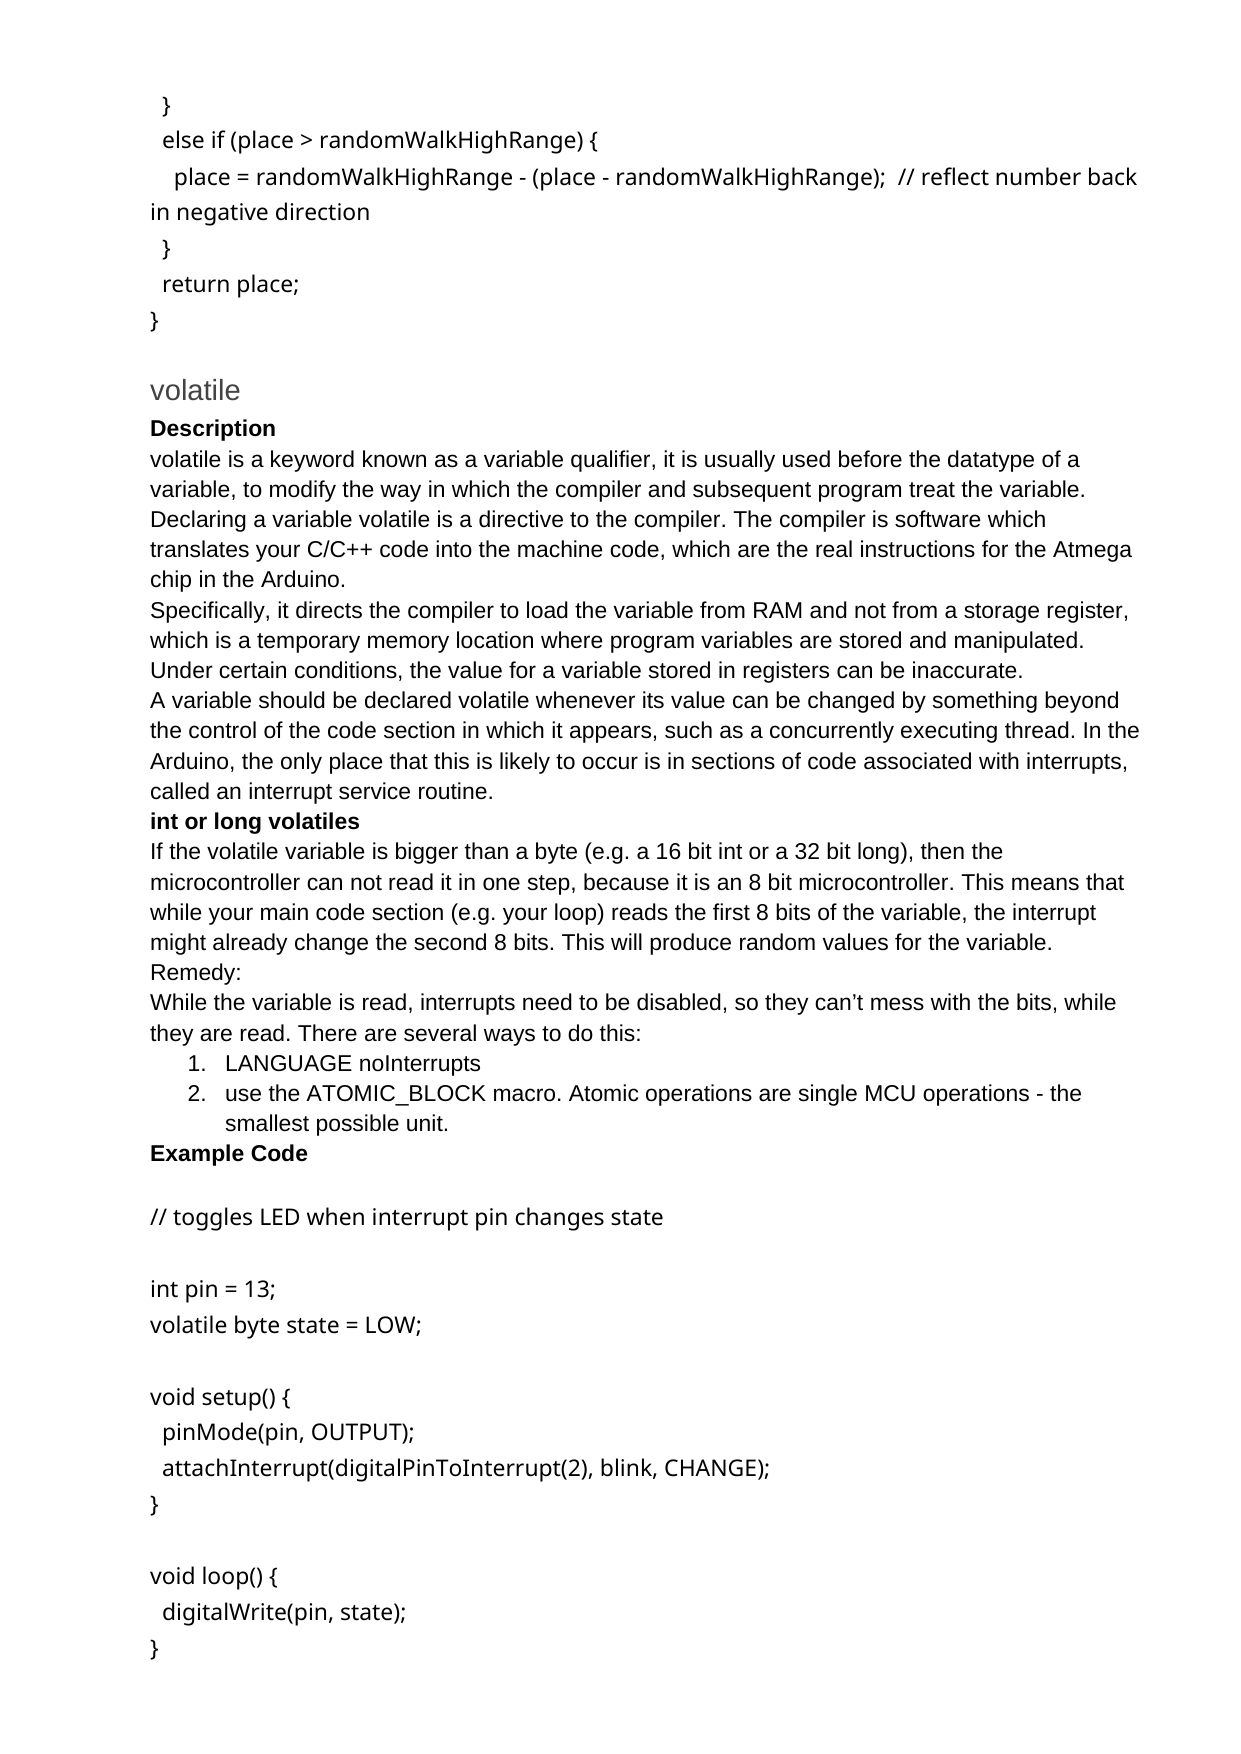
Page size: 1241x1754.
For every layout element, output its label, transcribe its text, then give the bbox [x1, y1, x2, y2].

text // toggles LED when interrupt pin changes state [150, 1201, 1152, 1232]
text While the variable is read, interrupts need to be disabled, so they can’t mess with the bits, while they are read. There are several ways to do this: [150, 989, 1152, 1046]
text Remedy: [150, 959, 1152, 985]
subtitle volatile [150, 373, 1152, 407]
text return place; [150, 268, 1152, 299]
text If the volatile variable is bigger than a byte (e.g. a 16 bit int or a 32 bit long), then the microcontroller can not read it in one step, because it is an 8 bit microcontroller. This means that while your main code section (e.g. your loop) reads the first 8 bits of the variable, the interrupt might already change the second 8 bits. This will produce random values for the variable. [150, 838, 1152, 955]
text } [150, 1488, 1152, 1519]
text Specifically, it directs the compiler to load the variable from RAM and not from a storage register, which is a temporary memory location where program variables are stored and manipulated. Under certain conditions, the value for a variable stored in registers can be inaccurate. [150, 597, 1152, 683]
text } [150, 304, 1152, 335]
text digitalWrite(pin, state); [150, 1596, 1152, 1627]
text place = randomWalkHighRange - (place - randomWalkHighRange); // reflect number back in negative direction [150, 160, 1152, 228]
text pinMode(pin, OUTPUT); [150, 1416, 1152, 1448]
text Declaring a variable volatile is a directive to the compiler. The compiler is software which translates your C/C++ code into the machine code, which are the real instructions for the Atmega chip in the Arduino. [150, 506, 1152, 593]
text else if (place > randomWalkHighRange) { [150, 124, 1152, 156]
text } [150, 232, 1152, 263]
text A variable should be declared volatile whenever its value can be changed by something beyond the control of the code section in which it appears, such as a concurrently executing thread. In the Arduino, the only place that this is likely to occur is in sections of code associated with interrupts, called an interrupt service routine. [150, 687, 1152, 804]
text Description [150, 415, 1152, 442]
text attachInterrupt(digitalPinToInterrupt(2), blink, CHANGE); [150, 1452, 1152, 1483]
text } [150, 88, 1152, 120]
text } [150, 1632, 1152, 1663]
text volatile is a keyword known as a variable qualifier, it is usually used before the datatype of a variable, to modify the way in which the compiler and subsequent program treat the variable. [150, 446, 1152, 502]
list LANGUAGE noInterrupts [187, 1050, 1152, 1076]
text int or long volatiles [150, 808, 1152, 834]
text Example Code [150, 1140, 1152, 1167]
text volatile byte state = LOW; [150, 1308, 1152, 1340]
text void loop() { [150, 1560, 1152, 1591]
list use the ATOMIC_BLOCK macro. Atomic operations are single MCU operations - the smallest possible unit. [187, 1080, 1152, 1136]
text void setup() { [150, 1380, 1152, 1412]
text int pin = 13; [150, 1273, 1152, 1304]
